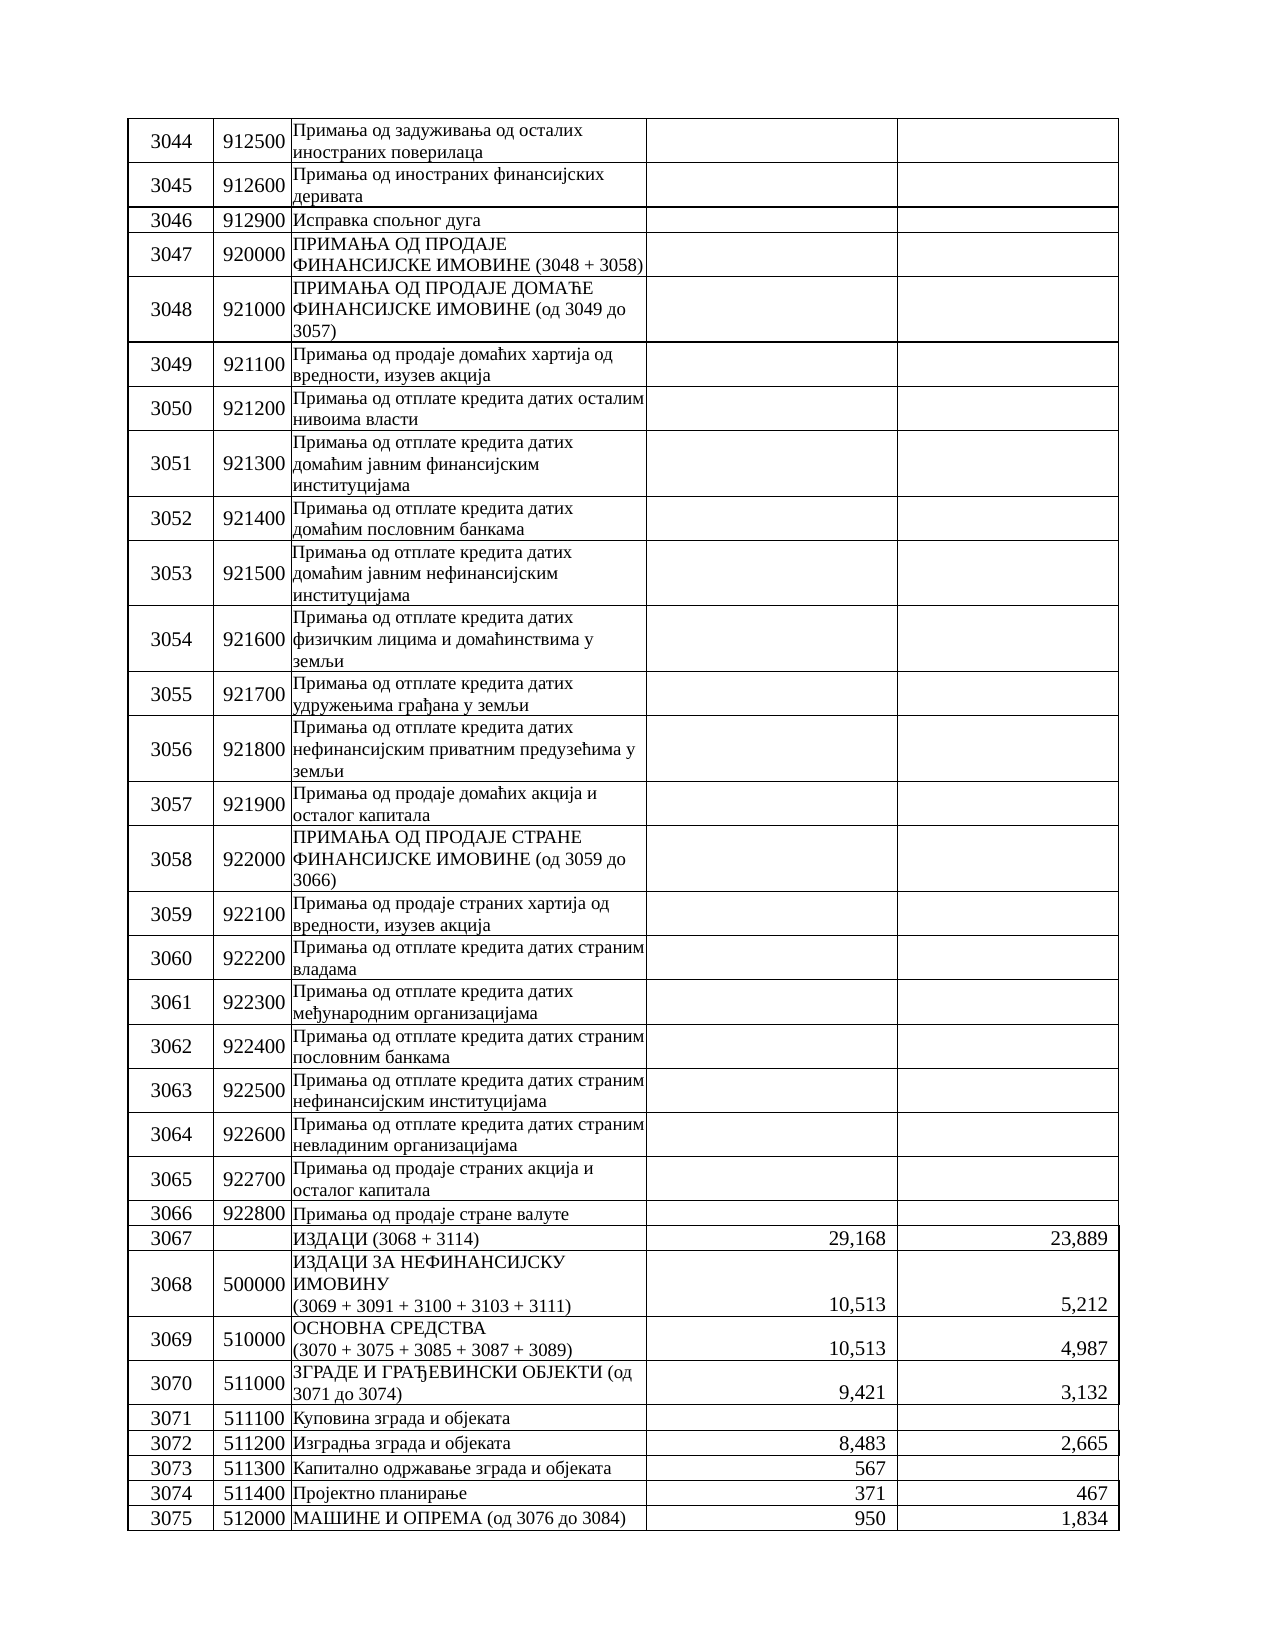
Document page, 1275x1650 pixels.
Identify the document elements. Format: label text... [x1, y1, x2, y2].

table_cell 3050 [129, 387, 213, 430]
table_cell 0 [647, 1157, 897, 1200]
table_cell 8,483 [647, 1431, 897, 1454]
table_cell 3074 [129, 1481, 213, 1505]
table_cell 0 [647, 343, 897, 386]
table_cell Примања од задуживања од осталих иностраних поверилаца [292, 119, 646, 162]
table_cell 567 [647, 1456, 897, 1480]
table_cell 921300 [214, 431, 291, 496]
table_cell 921000 [214, 277, 291, 341]
table_cell 0 [898, 233, 1118, 276]
table_cell 0 [647, 497, 897, 540]
table_cell 511100 [214, 1405, 291, 1429]
table_cell 0 [898, 980, 1118, 1023]
table_cell 23,889 [898, 1226, 1118, 1250]
table_cell 0 [647, 119, 897, 162]
table_cell 510000 [214, 1317, 291, 1360]
table_cell Примања од отплате кредита датих међународним организацијама [292, 980, 646, 1023]
table_cell 3069 [129, 1317, 213, 1360]
table_cell 921500 [214, 541, 291, 605]
table_cell Пројектно планирање [292, 1481, 646, 1505]
table_cell Примања од продаје страних хартија од вредности, изузев акција [292, 892, 646, 935]
table_cell 912600 [214, 163, 291, 206]
table_cell 0 [647, 1025, 897, 1068]
table_cell 3057 [129, 782, 213, 825]
table_cell 3048 [129, 277, 213, 341]
table_cell Примања од отплате кредита датих страним невладиним организацијама [292, 1113, 646, 1156]
table_cell Примања од продаје домаћих акција и осталог капитала [292, 782, 646, 825]
table_cell 3056 [129, 716, 213, 781]
table_cell Примања од отплате кредита датих нефинансијским приватним предузећима у земљи [292, 716, 646, 781]
table_cell 0 [898, 277, 1118, 341]
table_cell 0 [647, 1069, 897, 1112]
table_cell 9,421 [647, 1361, 897, 1404]
table_cell ПРИМАЊА ОД ПРОДАЈЕ СТРАНЕ ФИНАНСИЈСКЕ ИМОВИНЕ (од 3059 до 3066) [292, 826, 646, 891]
table_cell 0 [898, 208, 1118, 232]
table_cell 0 [898, 672, 1118, 715]
table_cell 29,168 [647, 1226, 897, 1250]
table_cell Примања од продаје стране валуте [292, 1201, 646, 1225]
table_cell 10,513 [647, 1251, 897, 1316]
table_cell 1,834 [898, 1506, 1118, 1530]
table_cell 3073 [129, 1456, 213, 1480]
table_cell 922400 [214, 1025, 291, 1068]
table_cell Изградња зграда и објеката [292, 1431, 646, 1454]
table_cell 3055 [129, 672, 213, 715]
table_cell 950 [647, 1506, 897, 1530]
table_cell Примања од иностраних финансијских деривата [292, 163, 646, 206]
table_cell 0 [898, 826, 1118, 891]
table_cell 4,987 [898, 1317, 1118, 1360]
table_cell 912500 [214, 119, 291, 162]
table_cell Примања од отплате кредита датих страним нефинансијским институцијама [292, 1069, 646, 1112]
table_cell Исправка спољног дуга [292, 208, 646, 232]
table_cell 0 [898, 163, 1118, 206]
table_cell 0 [898, 497, 1118, 540]
table_cell 0 [647, 826, 897, 891]
table_cell 0 [898, 431, 1118, 496]
table_cell 500000 [214, 1251, 291, 1316]
table_cell 0 [898, 1069, 1118, 1112]
table_cell 3071 [129, 1405, 213, 1429]
table_cell 371 [647, 1481, 897, 1505]
table_cell 0 [647, 541, 897, 605]
table_cell 922600 [214, 1113, 291, 1156]
table_cell 3,132 [898, 1361, 1118, 1404]
table_cell 3072 [129, 1431, 213, 1454]
table_cell 921200 [214, 387, 291, 430]
table_cell Примања од отплате кредита датих страним пословним банкама [292, 1025, 646, 1068]
table_cell 922800 [214, 1201, 291, 1225]
table_cell 0 [898, 1201, 1118, 1225]
table_cell 0 [647, 606, 897, 671]
table_cell 511200 [214, 1431, 291, 1454]
table_cell 0 [898, 892, 1118, 935]
table_cell 0 [647, 716, 897, 781]
table_cell 921900 [214, 782, 291, 825]
table_cell ИЗДАЦИ ЗА НЕФИНАНСИЈСКУ ИМОВИНУ (3069 + 3091 + 3100 + 3103 + 3111) [292, 1251, 646, 1316]
table_cell 0 [647, 387, 897, 430]
table_cell 10,513 [647, 1317, 897, 1360]
table_cell 0 [647, 208, 897, 232]
table_cell 3053 [129, 541, 213, 605]
table_cell 0 [647, 1201, 897, 1225]
table_cell 3068 [129, 1251, 213, 1316]
table_cell Примања од продаје страних акција и осталог капитала [292, 1157, 646, 1200]
table_cell 0 [647, 980, 897, 1023]
table_cell 2,665 [898, 1431, 1118, 1454]
table_cell 922200 [214, 936, 291, 979]
table_cell 467 [898, 1481, 1118, 1505]
table_cell 3064 [129, 1113, 213, 1156]
table_cell ПРИМАЊА ОД ПРОДАЈЕ ФИНАНСИЈСКЕ ИМОВИНЕ (3048 + 3058) [292, 233, 646, 276]
table_cell ИЗДАЦИ (3068 + 3114) [292, 1226, 646, 1250]
table_cell 3054 [129, 606, 213, 671]
table_cell 0 [647, 431, 897, 496]
table_cell 921600 [214, 606, 291, 671]
table_cell Куповина зграда и објеката [292, 1405, 646, 1429]
table_cell ЗГРАДЕ И ГРАЂЕВИНСКИ ОБЈЕКТИ (од 3071 до 3074) [292, 1361, 646, 1404]
table_cell ОСНОВНА СРЕДСТВА (3070 + 3075 + 3085 + 3087 + 3089) [292, 1317, 646, 1360]
table_cell 921700 [214, 672, 291, 715]
table_cell 3067 [129, 1226, 213, 1250]
table_cell 3075 [129, 1506, 213, 1530]
table_cell 0 [898, 1157, 1118, 1200]
table_cell 3059 [129, 892, 213, 935]
table_cell Примања од отплате кредита датих осталим нивоима власти [292, 387, 646, 430]
table_cell 0 [647, 163, 897, 206]
table_cell 0 [647, 233, 897, 276]
table_cell 511000 [214, 1361, 291, 1404]
table_cell 0 [898, 1405, 1118, 1429]
table_cell 0 [647, 1113, 897, 1156]
table_cell 3062 [129, 1025, 213, 1068]
table_cell 3047 [129, 233, 213, 276]
table_cell 3070 [129, 1361, 213, 1404]
table_cell 3051 [129, 431, 213, 496]
table_cell 920000 [214, 233, 291, 276]
table_cell 3061 [129, 980, 213, 1023]
table_cell 0 [898, 716, 1118, 781]
table_cell 3045 [129, 163, 213, 206]
table_cell 922000 [214, 826, 291, 891]
table_cell 921400 [214, 497, 291, 540]
table_cell 0 [647, 277, 897, 341]
table_cell 0 [898, 782, 1118, 825]
table_cell 0 [647, 936, 897, 979]
table_cell 0 [647, 672, 897, 715]
table_cell 0 [898, 343, 1118, 386]
table_cell 3060 [129, 936, 213, 979]
table_cell 922300 [214, 980, 291, 1023]
table_cell 922700 [214, 1157, 291, 1200]
table_cell 3063 [129, 1069, 213, 1112]
table_cell 3046 [129, 208, 213, 232]
table_cell 3052 [129, 497, 213, 540]
table_cell 922100 [214, 892, 291, 935]
table_cell 3066 [129, 1201, 213, 1225]
table_cell 922500 [214, 1069, 291, 1112]
table_cell Примања од продаје домаћих хартија од вредности, изузев акција [292, 343, 646, 386]
table_cell Примања од отплате кредита датих физичким лицима и домаћинствима у земљи [292, 606, 646, 671]
table_cell Примања од отплате кредита датих домаћим јавним нефинансијским институцијама [292, 541, 646, 605]
table_cell 0 [647, 892, 897, 935]
table_cell 912900 [214, 208, 291, 232]
table_cell Примања од отплате кредита датих удружењима грађана у земљи [292, 672, 646, 715]
table_cell Примања од отплате кредита датих домаћим јавним финансијским институцијама [292, 431, 646, 496]
table_cell 0 [647, 1405, 897, 1429]
table_cell 0 [647, 782, 897, 825]
table_cell 3058 [129, 826, 213, 891]
table_cell 3049 [129, 343, 213, 386]
table_cell 0 [898, 119, 1118, 162]
table_cell 921800 [214, 716, 291, 781]
table_cell [214, 1226, 291, 1250]
table_cell 0 [898, 1025, 1118, 1068]
table_cell 0 [898, 936, 1118, 979]
table_cell ПРИМАЊА ОД ПРОДАЈЕ ДОМАЋЕ ФИНАНСИЈСКЕ ИМОВИНЕ (од 3049 до 3057) [292, 277, 646, 341]
table_cell Примања од отплате кредита датих домаћим пословним банкама [292, 497, 646, 540]
table_cell 0 [898, 541, 1118, 605]
table_cell 5,212 [898, 1251, 1118, 1316]
table_cell 3044 [129, 119, 213, 162]
table_cell МАШИНЕ И ОПРЕМА (од 3076 до 3084) [292, 1506, 646, 1530]
table_cell 511300 [214, 1456, 291, 1480]
table_cell 0 [898, 1113, 1118, 1156]
table_cell 511400 [214, 1481, 291, 1505]
table_cell Капитално одржавање зграда и објеката [292, 1456, 646, 1480]
table_cell 3065 [129, 1157, 213, 1200]
table_cell 0 [898, 606, 1118, 671]
table_cell 0 [898, 1456, 1118, 1480]
table_cell Примања од отплате кредита датих страним владама [292, 936, 646, 979]
table_cell 0 [898, 387, 1118, 430]
table_cell 512000 [214, 1506, 291, 1530]
table_cell 921100 [214, 343, 291, 386]
